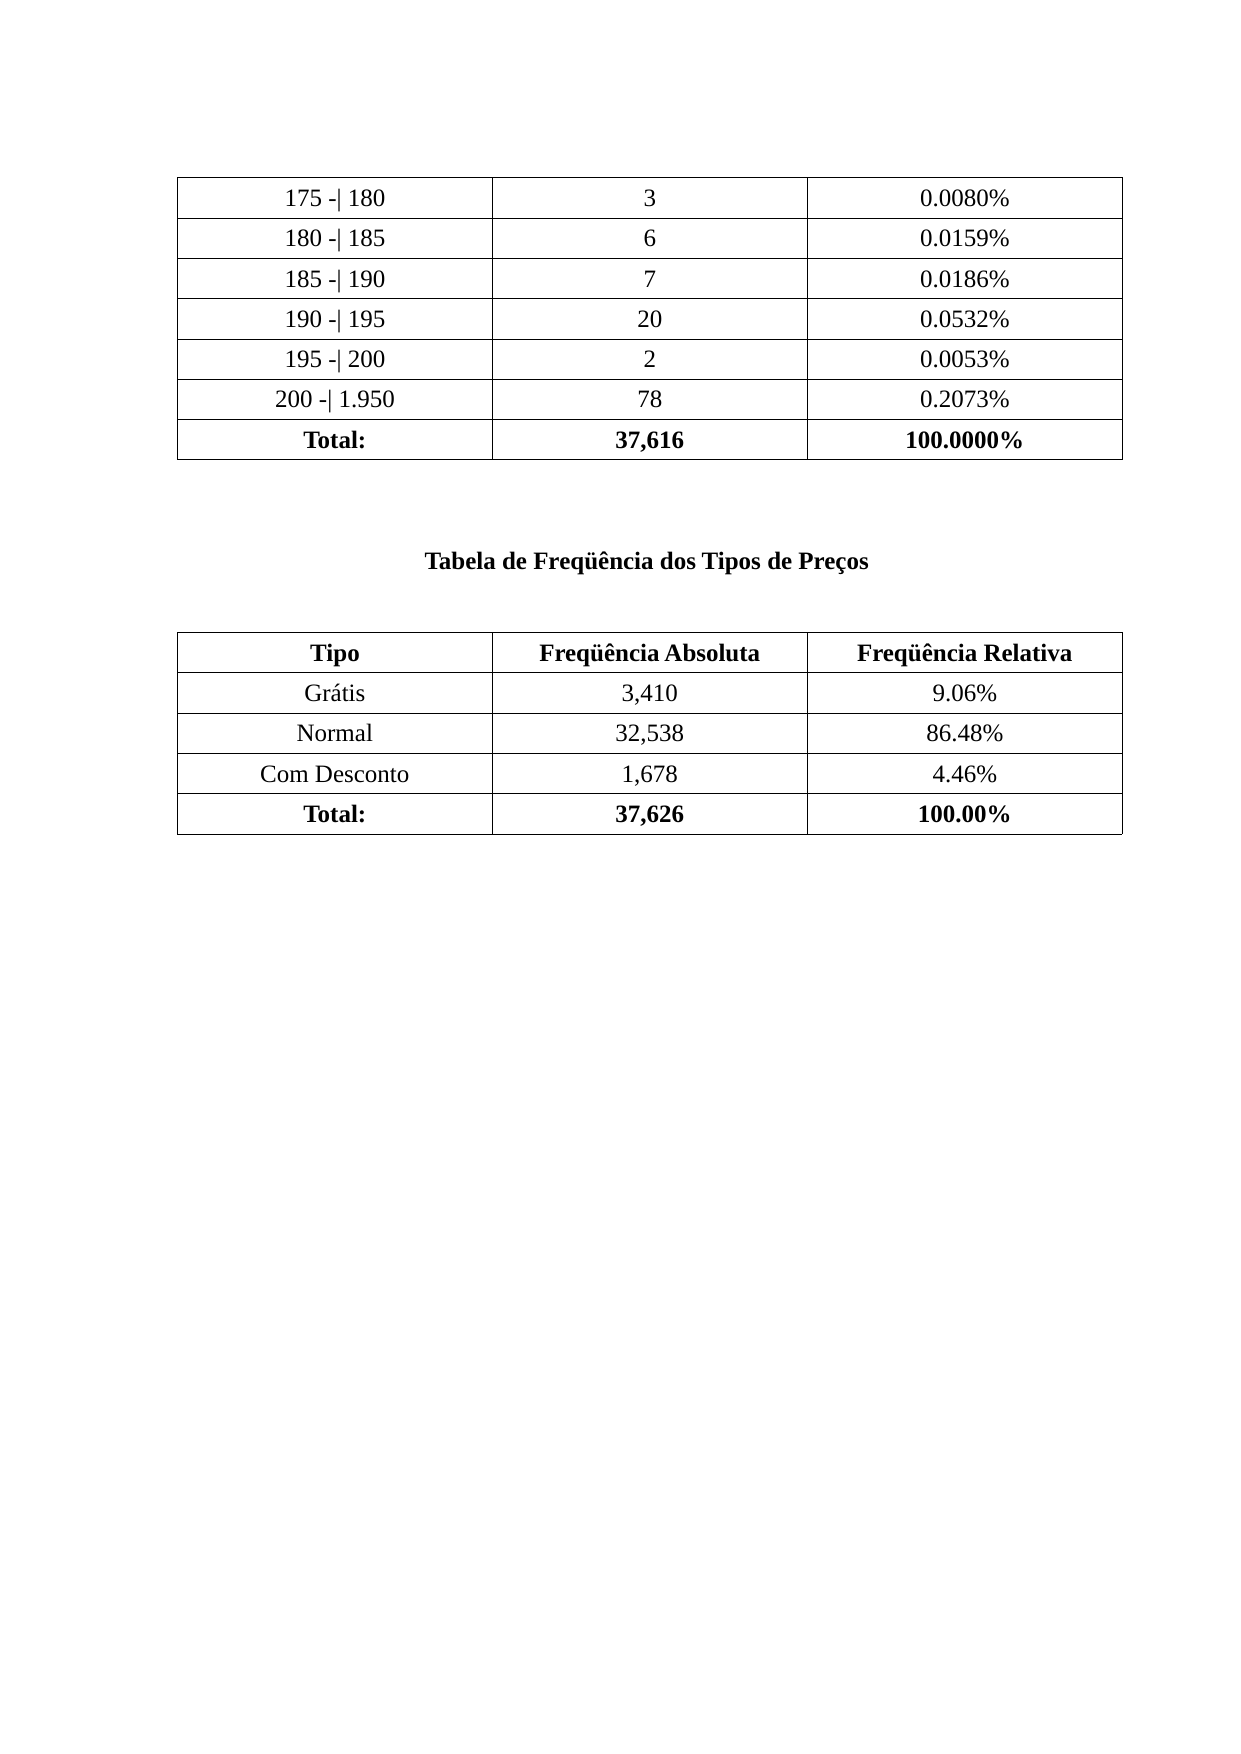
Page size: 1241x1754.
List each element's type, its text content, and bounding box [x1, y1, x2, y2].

table_cell 0,0159% [808, 219, 1122, 258]
table_cell Total: [178, 420, 492, 459]
table_cell 180 -| 185 [178, 219, 492, 258]
table_cell Normal [178, 714, 492, 753]
table_header Freqüência Relativa [808, 633, 1122, 672]
table_cell 86,48% [808, 714, 1122, 753]
table_cell 4,46% [808, 754, 1122, 793]
table_cell 37.616 [493, 420, 807, 459]
table_cell Com Desconto [178, 754, 492, 793]
table_cell 37.626 [493, 794, 807, 833]
table_cell 2 [493, 340, 807, 379]
table_cell 32.538 [493, 714, 807, 753]
table_cell Total: [178, 794, 492, 833]
table_cell 0,0053% [808, 340, 1122, 379]
table_cell 0,0532% [808, 299, 1122, 338]
table_cell 100,0000% [808, 420, 1122, 459]
table_cell 78 [493, 380, 807, 419]
table_cell Grátis [178, 673, 492, 713]
table_cell 0,0186% [808, 259, 1122, 298]
table_cell 190 -| 195 [178, 299, 492, 338]
table_cell 195 -| 200 [178, 340, 492, 379]
table_cell 3.410 [493, 673, 807, 713]
table_cell 200 -| 1.950 [178, 380, 492, 419]
table_cell 175 -| 180 [178, 178, 492, 217]
table_cell 1.678 [493, 754, 807, 793]
text Tabela de Freqüência dos Tipos de Preços [177, 546, 1122, 574]
table_cell 3 [493, 178, 807, 217]
table_header Tipo [178, 633, 492, 672]
table_cell 0,2073% [808, 380, 1122, 419]
table_cell 185 -| 190 [178, 259, 492, 298]
table_cell 20 [493, 299, 807, 338]
table_header Freqüência Absoluta [493, 633, 807, 672]
table_cell 6 [493, 219, 807, 258]
table_cell 0,0080% [808, 178, 1122, 217]
table_cell 7 [493, 259, 807, 298]
table_cell 9,06% [808, 673, 1122, 713]
table_cell 100,00% [808, 794, 1122, 833]
